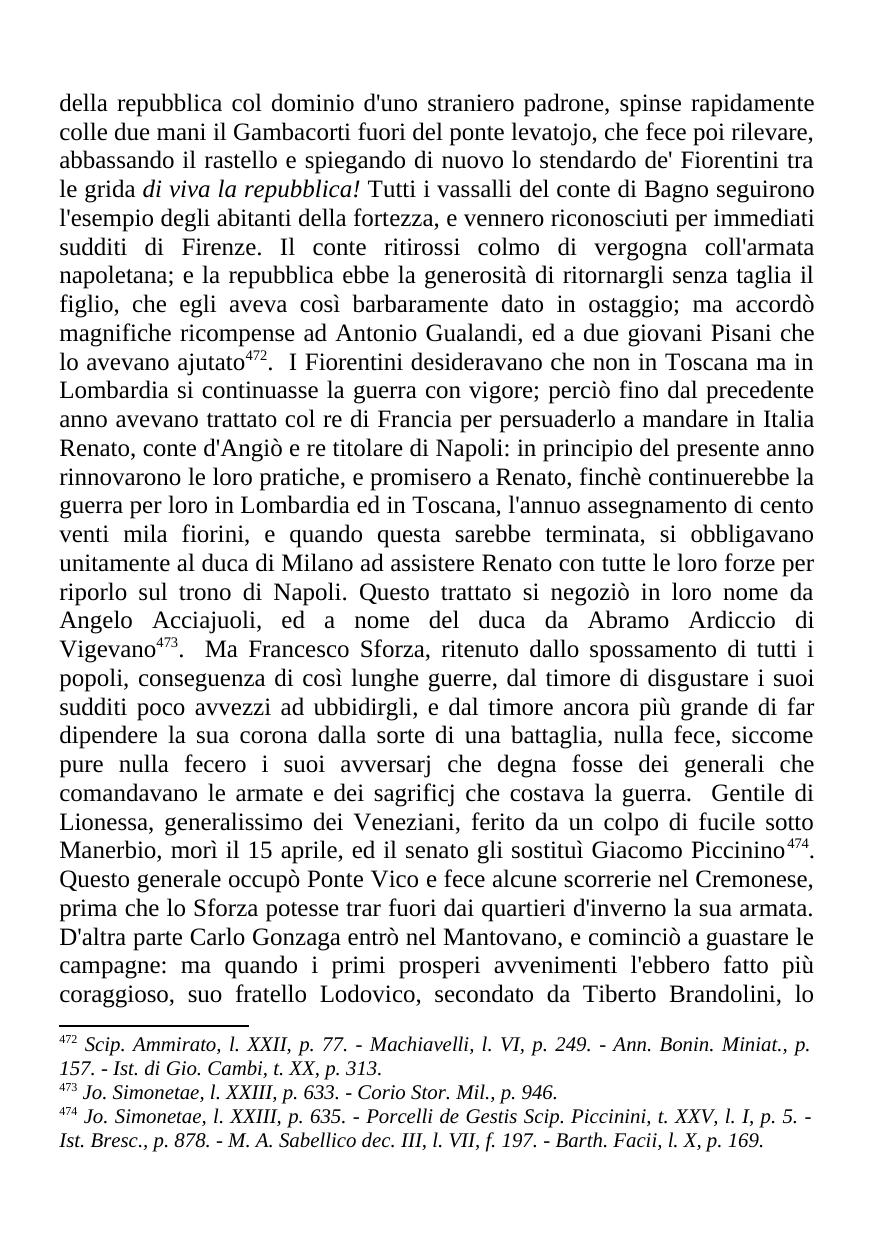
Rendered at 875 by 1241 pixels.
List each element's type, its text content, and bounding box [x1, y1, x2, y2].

text Jo. Simonetae, l. XXIII, p. 635. - Porcelli de Gestis Scip. Piccinini, t. XXV, l. I, p. 5. - Ist. Bresc., p. 878. - M. A. Sabellico dec. III, l. VII, f. 197. - Barth. Facii, l. X, p. 169. [59, 1104, 815, 1152]
text Jo. Simonetae, l. XXIII, p. 633. - Corio Stor. Mil., p. 946. [59, 1080, 815, 1104]
text Scip. Ammirato, l. XXII, p. 77. - Machiavelli, l. VI, p. 249. - Ann. Bonin. Miniat., p. 157. - Ist. di Gio. Cambi, t. XX, p. 313. [59, 1032, 815, 1080]
